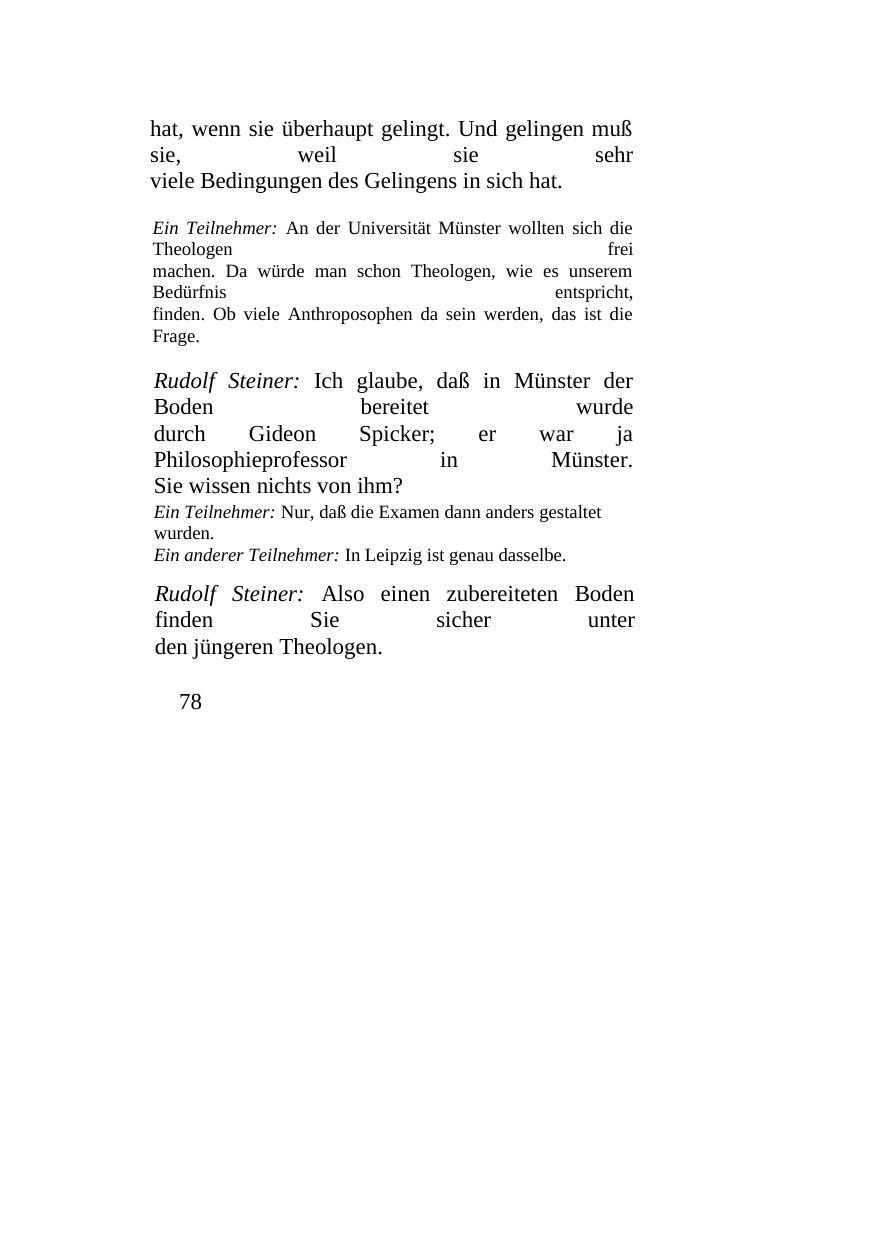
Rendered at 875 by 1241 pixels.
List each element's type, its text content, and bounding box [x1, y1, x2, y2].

text Rudolf Steiner: Ich glaube, daß in Münster der Boden bereitet wurde durch Gideon Spicker; er war ja Philosophieprofessor in Münster. Sie wissen nichts von ihm? [153, 367, 633, 499]
text Ein Teilnehmer: Nur, daß die Examen dann anders gestaltet wurden. Ein anderer Teilnehmer: In Leipzig ist genau dasselbe. [153, 501, 635, 565]
text Rudolf Steiner: Also einen zubereiteten Boden finden Sie sicher unter den jüngeren Theologen. [154, 580, 635, 659]
text Ein Teilnehmer: An der Universität Münster wollten sich die Theologen frei machen. Da würde man schon Theologen, wie es unserem Bedürfnis entspricht, finden. Ob viele Anthroposophen da sein werden, das ist die Frage. [152, 217, 633, 346]
text hat, wenn sie überhaupt gelingt. Und gelingen muß sie, weil sie sehr viele Bedingungen des Gelingens in sich hat. [150, 115, 633, 194]
text 78 [179, 688, 635, 714]
